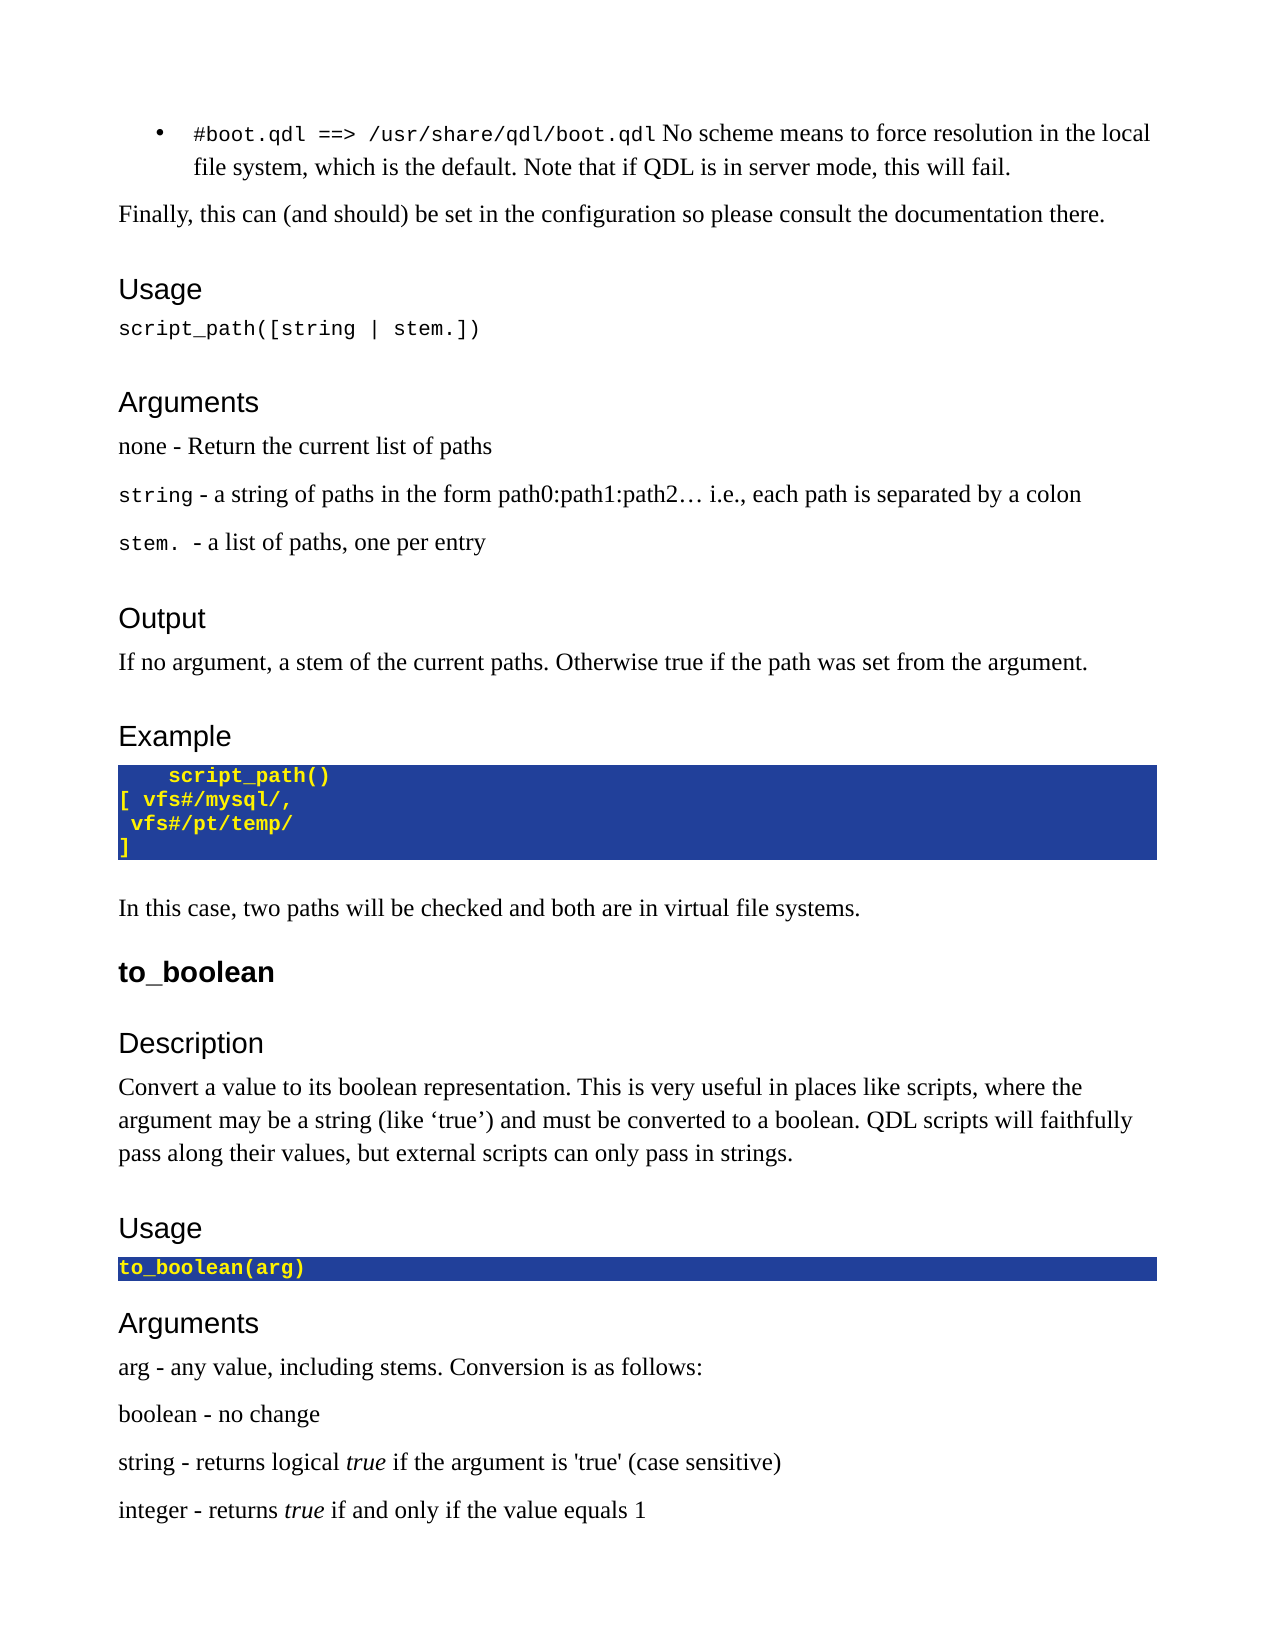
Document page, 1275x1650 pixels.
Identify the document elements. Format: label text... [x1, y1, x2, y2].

text none - Return the current list of paths [118, 431, 1157, 460]
text In this case, two paths will be checked and both are in virtual file systems. [118, 860, 1157, 922]
subtitle Usage [118, 272, 1157, 306]
text arg - any value, including stems. Conversion is as follows: [118, 1352, 1157, 1381]
text script_path([string | stem.]) [118, 318, 1157, 342]
text stem. - a list of paths, one per entry [118, 527, 1157, 557]
subtitle Arguments [118, 385, 1157, 418]
subtitle Description [118, 1026, 1157, 1060]
text [ vfs#/mysql/, [118, 789, 1157, 813]
list #boot.qdl ==> /usr/share/qdl/boot.qdl No scheme means to force resolution in the local file system, which is the default. Note that if QDL is in server mode, this will fail. [156, 118, 1157, 181]
subtitle Arguments [118, 1306, 1157, 1339]
text integer - returns true if and only if the value equals 1 [118, 1495, 1157, 1523]
text boolean - no change [118, 1399, 1157, 1428]
subtitle Example [118, 719, 1157, 753]
text If no argument, a stem of the current paths. Otherwise true if the path was set from the argument. [118, 647, 1157, 676]
text script_path() [118, 765, 1157, 789]
subtitle Output [118, 601, 1157, 634]
subtitle Usage [118, 1211, 1157, 1245]
text string - a string of paths in the form path0:path1:path2… i.e., each path is separated by a colon [118, 479, 1157, 508]
text to_boolean(arg) [118, 1257, 1157, 1281]
text string - returns logical true if the argument is 'true' (case sensitive) [118, 1447, 1157, 1476]
subtitle to_boolean [118, 955, 1157, 989]
text vfs#/pt/temp/ [118, 813, 1157, 836]
text Finally, this can (and should) be set in the configuration so please consult the documentation there. [118, 199, 1157, 228]
text ] [118, 836, 1157, 860]
text Convert a value to its boolean representation. This is very useful in places like scripts, where the argument may be a string (like ‘true’) and must be converted to a boolean. QDL scripts will faithfully pass along their values, but external scripts can only pass in strings. [118, 1072, 1157, 1167]
